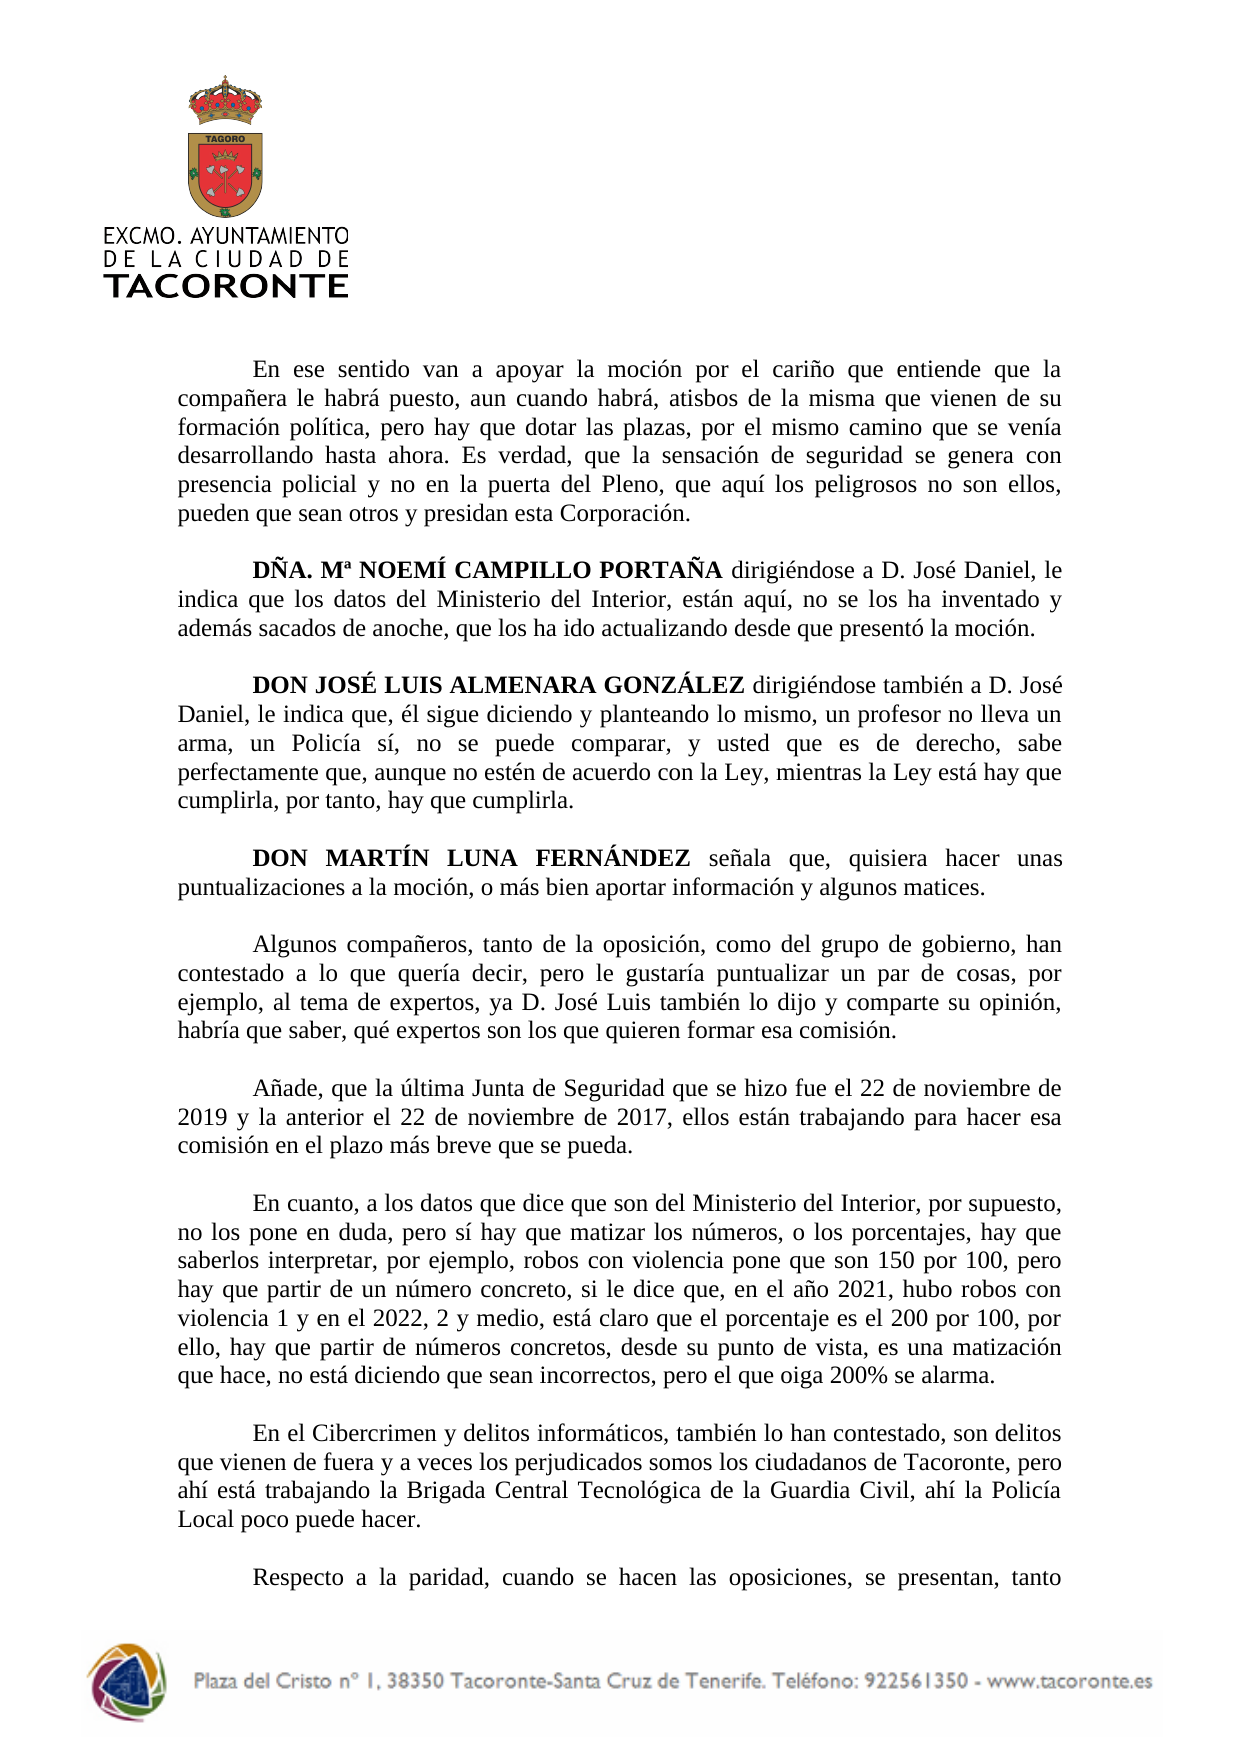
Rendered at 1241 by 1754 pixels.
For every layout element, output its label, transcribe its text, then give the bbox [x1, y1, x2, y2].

text En ese sentido van a apoyar la moción por el cariño que entiende que la compañera le habrá puesto, aun cuando habrá, atisbos de la misma que vienen de su formación política, pero hay que dotar las plazas, por el mismo camino que se venía desarrollando hasta ahora. Es verdad, que la sensación de seguridad se genera con presencia policial y no en la puerta del Pleno, que aquí los peligrosos no son ellos, pueden que sean otros y presidan esta Corporación. [177, 354, 1063, 527]
picture [103, 75, 348, 298]
text En el Cibercrimen y delitos informáticos, también lo han contestado, son delitos que vienen de fuera y a veces los perjudicados somos los ciudadanos de Tacoronte, pero ahí está trabajando la Brigada Central Tecnológica de la Guardia Civil, ahí la Policía Local poco puede hacer. [177, 1418, 1063, 1533]
text DON MARTÍN LUNA FERNÁNDEZ señala que, quisiera hacer unas puntualizaciones a la moción, o más bien aportar información y algunos matices. [177, 843, 1063, 900]
text Respecto a la paridad, cuando se hacen las oposiciones, se presentan, tanto [177, 1562, 1063, 1590]
text En cuanto, a los datos que dice que son del Ministerio del Interior, por supuesto, no los pone en duda, pero sí hay que matizar los números, o los porcentajes, hay que saberlos interpretar, por ejemplo, robos con violencia pone que son 150 por 100, pero hay que partir de un número concreto, si le dice que, en el año 2021, hubo robos con violencia 1 y en el 2022, 2 y medio, está claro que el porcentaje es el 200 por 100, por ello, hay que partir de números concretos, desde su punto de vista, es una matización que hace, no está diciendo que sean incorrectos, pero el que oiga 200% se alarma. [177, 1188, 1063, 1389]
text DON JOSÉ LUIS ALMENARA GONZÁLEZ dirigiéndose también a D. José Daniel, le indica que, él sigue diciendo y planteando lo mismo, un profesor no lleva un arma, un Policía sí, no se puede comparar, y usted que es de derecho, sabe perfectamente que, aunque no estén de acuerdo con la Ley, mientras la Ley está hay que cumplirla, por tanto, hay que cumplirla. [177, 670, 1063, 814]
text Añade, que la última Junta de Seguridad que se hizo fue el 22 de noviembre de 2019 y la anterior el 22 de noviembre de 2017, ellos están trabajando para hacer esa comisión en el plazo más breve que se pueda. [177, 1073, 1063, 1159]
text Algunos compañeros, tanto de la oposición, como del grupo de gobierno, han contestado a lo que quería decir, pero le gustaría puntualizar un par de cosas, por ejemplo, al tema de expertos, ya D. José Luis también lo dijo y comparte su opinión, habría que saber, qué expertos son los que quieren formar esa comisión. [177, 929, 1063, 1044]
text DÑA. Mª NOEMÍ CAMPILLO PORTAÑA dirigiéndose a D. José Daniel, le indica que los datos del Ministerio del Interior, están aquí, no se los ha inventado y además sacados de anoche, que los ha ido actualizando desde que presentó la moción. [177, 555, 1063, 642]
picture [80, 1630, 1163, 1737]
